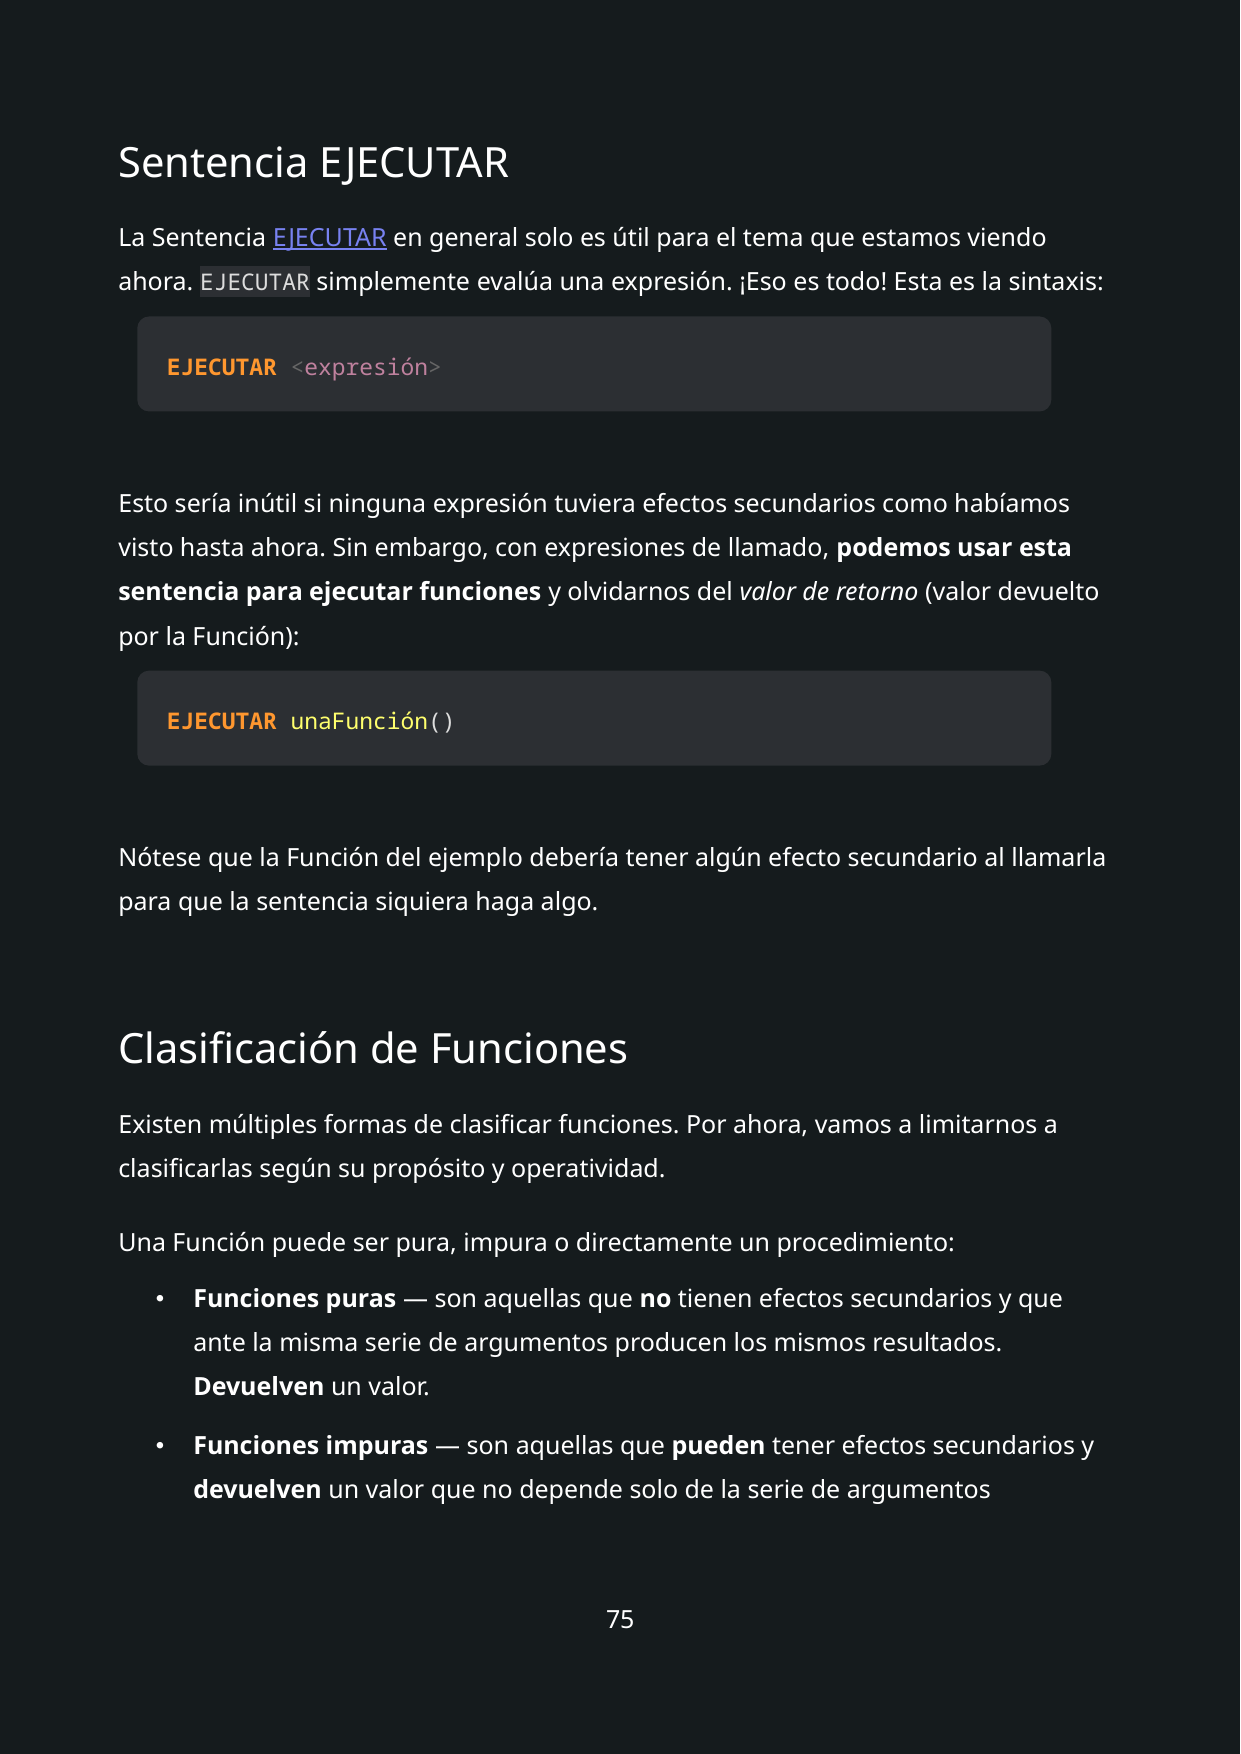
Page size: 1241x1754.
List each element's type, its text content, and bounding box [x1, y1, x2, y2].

text Una Función puede ser pura, impura o directamente un procedimiento: [118, 1224, 1122, 1258]
text La Sentencia EJECUTAR en general solo es útil para el tema que estamos viendo ahora. EJECUTAR simplemente evalúa una expresión. ¡Eso es todo! Esta es la sintaxis: [118, 220, 1122, 298]
list Funciones impuras — son aquellas que pueden tener efectos secundarios y devuelven un valor que no depende solo de la serie de argumentos [156, 1428, 1122, 1506]
text Esto sería inútil si ninguna expresión tuviera efectos secundarios como habíamos visto hasta ahora. Sin embargo, con expresiones de llamado, podemos usar esta sentencia para ejecutar funciones y olvidarnos del valor de retorno (valor devuelto por la Función): [118, 485, 1122, 652]
subtitle Sentencia EJECUTAR [118, 133, 1122, 189]
text Nótese que la Función del ejemplo debería tener algún efecto secundario al llamarla para que la sentencia siquiera haga algo. [118, 839, 1122, 962]
subtitle Clasificación de Funciones [118, 1019, 1122, 1076]
list Funciones puras — son aquellas que no tienen efectos secundarios y que ante la misma serie de argumentos producen los mismos resultados. Devuelven un valor. [156, 1280, 1122, 1403]
text Existen múltiples formas de clasificar funciones. Por ahora, vamos a limitarnos a clasificarlas según su propósito y operatividad. [118, 1106, 1122, 1185]
